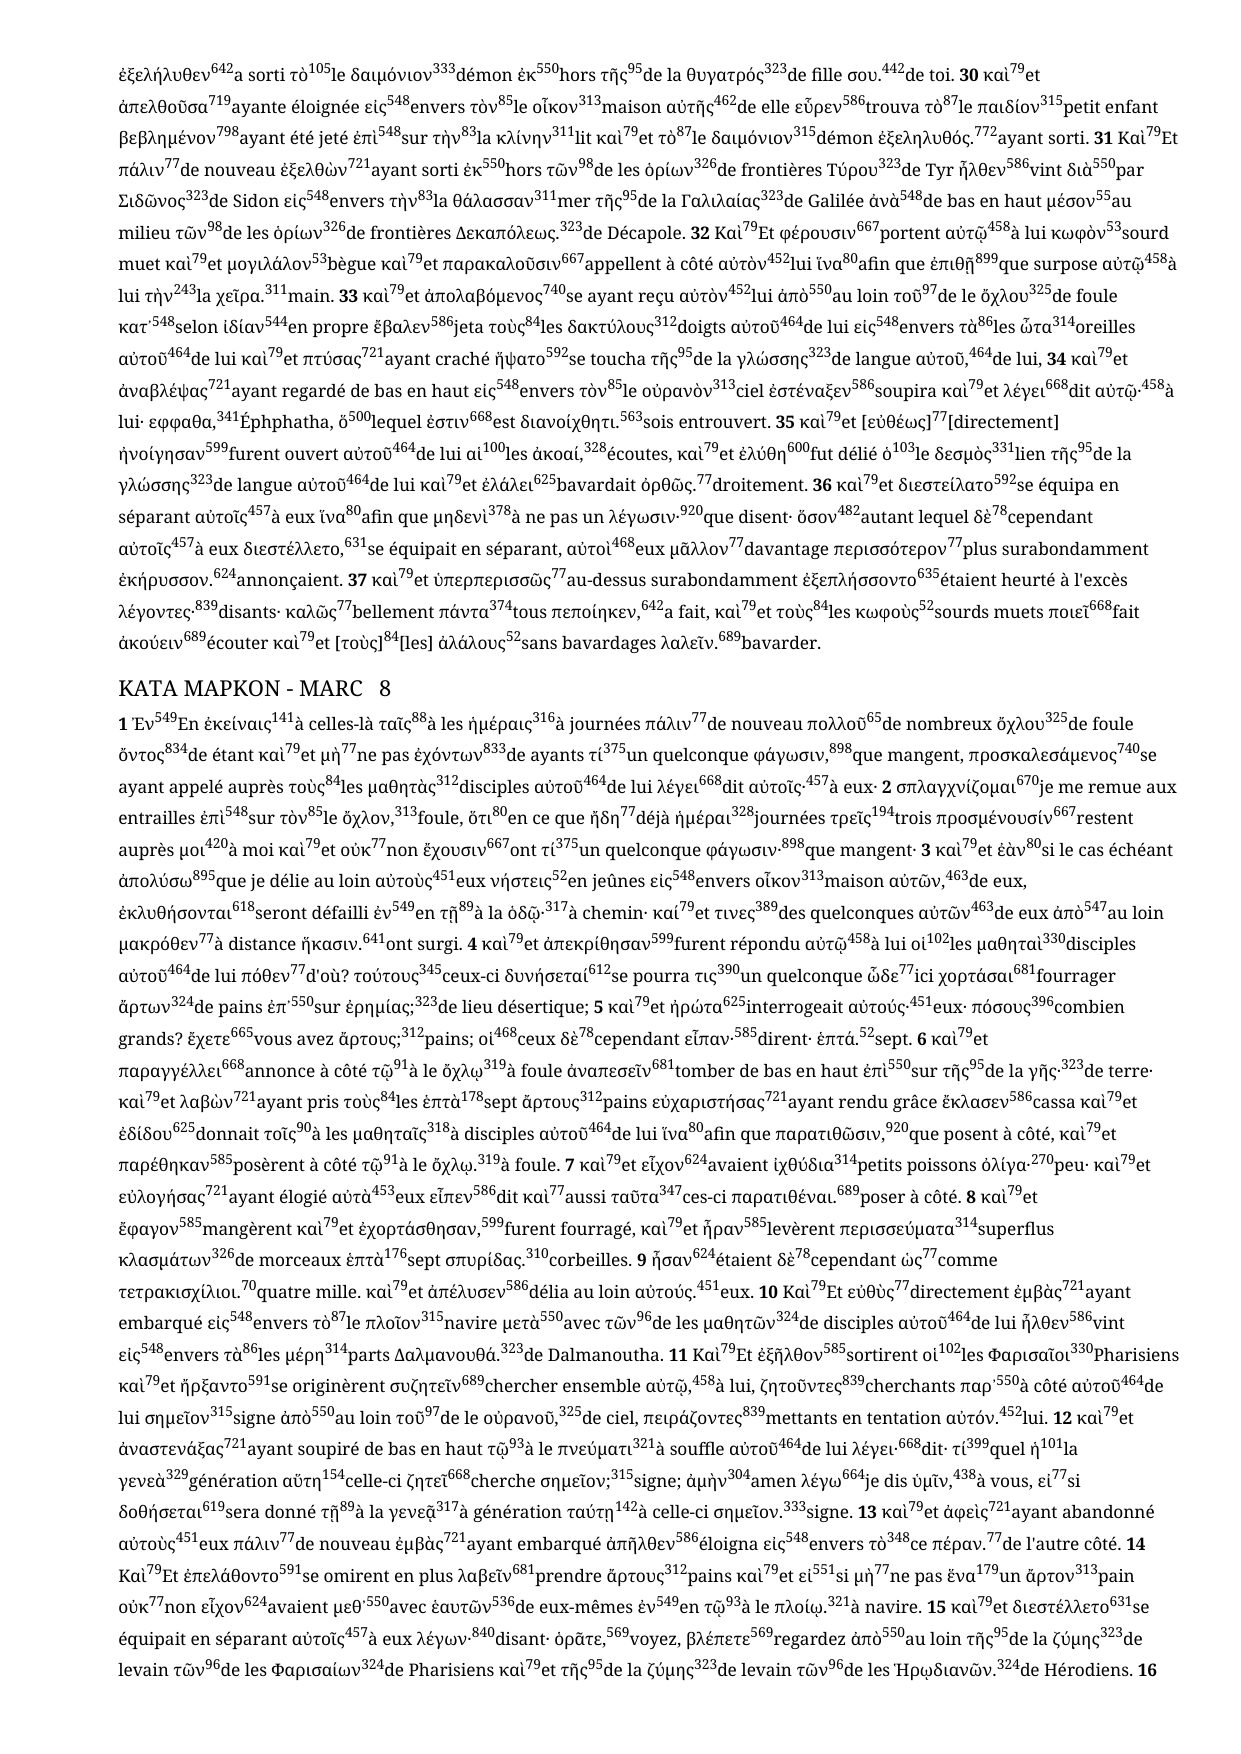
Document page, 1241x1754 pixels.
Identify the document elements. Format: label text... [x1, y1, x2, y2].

text 1 Ἐν549En ἐκείναις141à celles-là ταῖς88à les ἡμέραις316à journées πάλιν77de nouveau πολλοῦ65de nombreux ὄχλου325de foule ὄντος834de étant καὶ79et μὴ77ne pas ἐχόντων833de ayants τί375un quelconque φάγωσιν,898que mangent, προσκαλεσάμενος740se ayant appelé auprès τοὺς84les μαθητὰς312disciples αὐτοῦ464de lui λέγει668dit αὐτοῖς·457à eux· 2 σπλαγχνίζομαι670je me remue aux entrailles ἐπὶ548sur τὸν85le ὄχλον,313foule, ὅτι80en ce que ἤδη77déjà ἡμέραι328journées τρεῖς194trois προσμένουσίν667restent auprès μοι420à moi καὶ79et οὐκ77non ἔχουσιν667ont τί375un quelconque φάγωσιν·898que mangent· 3 καὶ79et ἐὰν80si le cas échéant ἀπολύσω895que je délie au loin αὐτοὺς451eux νήστεις52en jeûnes εἰς548envers οἶκον313maison αὐτῶν,463de eux, ἐκλυθήσονται618seront défailli ἐν549en τῇ89à la ὁδῷ·317à chemin· καί79et τινες389des quelconques αὐτῶν463de eux ἀπὸ547au loin μακρόθεν77à distance ἥκασιν.641ont surgi. 4 καὶ79et ἀπεκρίθησαν599furent répondu αὐτῷ458à lui οἱ102les μαθηταὶ330disciples αὐτοῦ464de lui πόθεν77d'où? τούτους345ceux-ci δυνήσεταί612se pourra τις390un quelconque ὧδε77ici χορτάσαι681fourrager ἄρτων324de pains ἐπ᾽550sur ἐρημίας;323de lieu désertique; 5 καὶ79et ἠρώτα625interrogeait αὐτούς·451eux· πόσους396combien grands? ἔχετε665vous avez ἄρτους;312pains; οἱ468ceux δὲ78cependant εἶπαν·585dirent· ἑπτά.52sept. 6 καὶ79et παραγγέλλει668annonce à côté τῷ91à le ὄχλῳ319à foule ἀναπεσεῖν681tomber de bas en haut ἐπὶ550sur τῆς95de la γῆς·323de terre· καὶ79et λαβὼν721ayant pris τοὺς84les ἑπτὰ178sept ἄρτους312pains εὐχαριστήσας721ayant rendu grâce ἔκλασεν586cassa καὶ79et ἐδίδου625donnait τοῖς90à les μαθηταῖς318à disciples αὐτοῦ464de lui ἵνα80afin que παρατιθῶσιν,920que posent à côté, καὶ79et παρέθηκαν585posèrent à côté τῷ91à le ὄχλῳ.319à foule. 7 καὶ79et εἶχον624avaient ἰχθύδια314petits poissons ὀλίγα·270peu· καὶ79et εὐλογήσας721ayant élogié αὐτὰ453eux εἶπεν586dit καὶ77aussi ταῦτα347ces-ci παρατιθέναι.689poser à côté. 8 καὶ79et ἔφαγον585mangèrent καὶ79et ἐχορτάσθησαν,599furent fourragé, καὶ79et ἦραν585levèrent περισσεύματα314superflus κλασμάτων326de morceaux ἑπτὰ176sept σπυρίδας.310corbeilles. 9 ἦσαν624étaient δὲ78cependant ὡς77comme τετρακισχίλιοι.70quatre mille. καὶ79et ἀπέλυσεν586délia au loin αὐτούς.451eux. 10 Καὶ79Et εὐθὺς77directement ἐμβὰς721ayant embarqué εἰς548envers τὸ87le πλοῖον315navire μετὰ550avec τῶν96de les μαθητῶν324de disciples αὐτοῦ464de lui ἦλθεν586vint εἰς548envers τὰ86les μέρη314parts Δαλμανουθά.323de Dalmanoutha. 11 Καὶ79Et ἐξῆλθον585sortirent οἱ102les Φαρισαῖοι330Pharisiens καὶ79et ἤρξαντο591se originèrent συζητεῖν689chercher ensemble αὐτῷ,458à lui, ζητοῦντες839cherchants παρ᾽550à côté αὐτοῦ464de lui σημεῖον315signe ἀπὸ550au loin τοῦ97de le οὐρανοῦ,325de ciel, πειράζοντες839mettants en tentation αὐτόν.452lui. 12 καὶ79et ἀναστενάξας721ayant soupiré de bas en haut τῷ93à le πνεύματι321à souffle αὐτοῦ464de lui λέγει·668dit· τί399quel ἡ101la γενεὰ329génération αὕτη154celle-ci ζητεῖ668cherche σημεῖον;315signe; ἀμὴν304amen λέγω664je dis ὑμῖν,438à vous, εἰ77si δοθήσεται619sera donné τῇ89à la γενεᾷ317à génération ταύτῃ142à celle-ci σημεῖον.333signe. 13 καὶ79et ἀφεὶς721ayant abandonné αὐτοὺς451eux πάλιν77de nouveau ἐμβὰς721ayant embarqué ἀπῆλθεν586éloigna εἰς548envers τὸ348ce πέραν.77de l'autre côté. 14 Καὶ79Et ἐπελάθοντο591se omirent en plus λαβεῖν681prendre ἄρτους312pains καὶ79et εἰ551si μὴ77ne pas ἕνα179un ἄρτον313pain οὐκ77non εἶχον624avaient μεθ᾽550avec ἑαυτῶν536de eux-mêmes ἐν549en τῷ93à le πλοίῳ.321à navire. 15 καὶ79et διεστέλλετο631se équipait en séparant αὐτοῖς457à eux λέγων·840disant· ὁρᾶτε,569voyez, βλέπετε569regardez ἀπὸ550au loin τῆς95de la ζύμης323de levain τῶν96de les Φαρισαίων324de Pharisiens καὶ79et τῆς95de la ζύμης323de levain τῶν96de les Ἡρῳδιανῶν.324de Hérodiens. 16 καὶ79et διελογίζοντο630se calculaient au-travers πρὸς548vers ἀλλήλους501les uns les autres ὅτι80en ce que ἄρτους312pains οὐκ77non ἔχουσιν.667ont. 17 καὶ79et γνοὺς721ayant connu ὁ103le Ἰησοῦς331Iésous λέγει668dit αὐτοῖς·457à eux· τί399quel διαλογίζεσθε671vous vous calculez au-travers ὅτι80en ce que ἄρτους312pains οὐκ77non ἔχετε;665vous avez; οὔπω77non encore νοεῖτε665vous intelligez οὐδὲ79non cependant συνίετε;665vous comprenez; πεπωρωμένην794ayante étée rendue calleux ἔχετε665vous avez τὴν83la καρδίαν311coeur ὑμῶν;441de vous; 18 ὀφθαλμοὺς312yeux ἔχοντες839ayants οὐ77non βλέπετε665vous regardez καὶ79et ὦτα314oreilles ἔχοντες839ayants οὐκ77non ἀκούετε;665vous écoutez; καὶ79et οὐ77non μνημονεύετε,665vous mémorez, 19 ὅτε80lorsque τοὺς84les πέντε178cinq ἄρτους312pains ἔκλασα582je cassai εἰς548envers τοὺς84les πεντακισχιλίους,52cinq mille, πόσους161combien grands? κοφίνους312couffins κλασμάτων326de morceaux πλήρεις52de plénitudes ἤρατε;583vous levâtes; λέγουσιν667disent αὐτῷ·458à lui· δώδεκα.52douze. 20 ὅτε80lorsque καὶ77aussi τοὺς84les ἑπτὰ52sept εἰς548envers τοὺς84les τετρακισχιλίους,52quatre mille, πόσων168de combien grandes? σπυρίδων322de corbeilles πληρώματα314plénitudes κλασμάτων326de morceaux ἤρατε;583vous levâtes; καὶ79et λέγουσιν667disent [αὐτῷ]·458[à lui]· ἑπτά.50sept. 21 καὶ79et ἔλεγεν625disait αὐτοῖς·457à eux· πῶς77comment? οὔπω77non encore συνίετε;665vous comprenez; 22 Καὶ79Et ἔρχονται673se viennent εἰς548envers Βηθσαϊδάν.311Bethsaïda. Καὶ79Et φέρουσιν667portent αὐτῷ458à lui τυφλὸν53aveugle καὶ79et παρακαλοῦσιν667appellent à côté αὐτὸν452lui ἵνα80afin que αὐτοῦ464de lui ἅψηται.905que se touche. 23 καὶ79et ἐπιλαβόμενος740se ayant emparé τῆς95de la χειρὸς323de main τοῦ97de le τυφλοῦ65de aveugle ἐξήνεγκεν586exporta αὐτὸν452lui ἔξω552au-dehors τῆς95de la κώμης323de village καὶ79et πτύσας721ayant craché εἰς548envers τὰ86les ὄμματα314yeux αὐτοῦ,464de lui, ἐπιθεὶς721ayant surposé τὰς82les χεῖρας310mains αὐτῷ458à lui ἐπηρώτα625surinterrogeait αὐτόν·452lui· εἴ340si τι375un quelconque βλέπεις;666tu regardes; 24 καὶ79et ἀναβλέψας721ayant regardé de bas en haut ἔλεγεν·625disait· βλέπω664je regarde τοὺς84les ἀνθρώπους312êtres humains ὅτι80en ce que ὡς80comme δένδρα314arbres ὁρῶ664je vois περιπατοῦντας.821piétinants autour. 25 εἶτα77puis πάλιν77de nouveau ἐπέθηκεν586surposa τὰς82les χεῖρας310mains ἐπὶ548sur τοὺς84les ὀφθαλμοὺς312yeux αὐτοῦ,464de lui, καὶ79et διέβλεψεν586regarda à travers καὶ79et ἀπεκατέστη586reconstitua καὶ79et ἐνέβλεπεν625entrait regard τηλαυγῶς77clairement au loin ἅπαντα.374en totalités. 26 καὶ79et ἀπέστειλεν586envoya αὐτὸν452lui εἰς548envers οἶκον313maison αὐτοῦ464de lui λέγων·840disant· μηδὲ77ni cependant εἰς548envers τὴν83la κώμην311village εἰσέλθῃς.897que tu viennes à l'intérieur. 27 Καὶ79Et ἐξῆλθεν586sortit ὁ103le Ἰησοῦς331Iésous καὶ79et οἱ102les μαθηταὶ330disciples αὐτοῦ464de lui εἰς548envers τὰς82les κώμας310villages Καισαρείας323de Kaesareia τῆς356de celle Φιλίππου·325de Philippe· καὶ79et ἐν549en τῇ89à la ὁδῷ317à chemin ἐπηρώτα625surinterrogeait τοὺς84les μαθητὰς312disciples αὐτοῦ464de lui λέγων840disant αὐτοῖς·457à eux· τίνα397quel με417moi λέγουσιν667disent οἱ102les ἄνθρωποι330êtres humains εἶναι;689être; 28 οἱ468ceux δὲ78cependant εἶπαν585dirent αὐτῷ458à lui λέγοντες839disants [ὅτι]80[en ce que] Ἰωάννην313Ioannes τὸν85le βαπτιστήν,313Baptiseur, καὶ79et ἄλλοι389autres Ἠλίαν,313Élia, ἄλλοι389autres δὲ78cependant ὅτι80en ce que εἷς71un τῶν96de les προφητῶν.324de prophètes. 29 καὶ79et αὐτὸς469lui ἐπηρώτα625surinterrogeait αὐτούς·451eux· ὑμεῖς447vous δὲ78cependant τίνα397quel με417moi λέγετε665vous dites εἶναι;689être; ἀποκριθεὶς760ayant été répondu δὲ78cependant ὁ103le Πέτρος331Pierre λέγει668dit αὐτῷ·458à lui· σὺ448toi εἶ666tu es ὁ103le χριστός.331Christ. 30 καὶ79et ἐπετίμησεν586survalorisa αὐτοῖς457à eux ἵνα80afin que μηδενὶ378à ne pas un λέγωσιν920que disent περὶ550autour αὐτοῦ.464de lui. 31 Καὶ79Et ἤρξατο592se origina διδάσκειν689enseigner αὐτοὺς451eux ὅτι80en ce que δεῖ668attache de lien τὸν85le υἱὸν313fils τοῦ97de le ἀνθρώπου325de être humain πολλὰ374nombreux παθεῖν681souffrir καὶ79et ἀποδοκιμασθῆναι683être éprouvé en rejet ὑπὸ550sous τῶν96de les πρεσβυτέρων64de plus anciens καὶ79et τῶν96de les ἀρχιερέων324de chefs sacrificateurs καὶ79et τῶν96de les γραμματέων324de lettrés καὶ79et ἀποκτανθῆναι683être tué catégoriquement καὶ79et μετὰ548après τρεῖς176trois ἡμέρας310journées ἀναστῆναι·681redresser· 32 καὶ79et παρρησίᾳ317à oralité franche τὸν85le λόγον313discours ἐλάλει.625bavardait. καὶ79et προσλαβόμενος740se ayant pris auprès αὐτὸν452lui ὁ103le Πέτρος331Pierre ἤρξατο592se origina ἐπιτιμᾶν689survaloriser αὐτῷ.458à lui. 33 ὁ469celui δὲ78cependant ἐπιστραφεὶς760ayant été tourné sur καὶ79et ἰδὼν721ayant vu τοὺς84les μαθητὰς312disciples αὐτοῦ464de lui ἐπετίμησεν586survalorisa Πέτρῳ319à Pierre καὶ79et λέγει·668dit· ὕπαγε570dirige en arrière ὀπίσω552derrière μου,424de moi, σατανᾶ,337Satanas, ὅτι80en ce que οὐ77non φρονεῖς666tu penses τὰ347ces τοῦ97de le θεοῦ325de Dieu ἀλλὰ79mais τὰ347ces τῶν96de les ἀνθρώπων.324de êtres humains. 34 Καὶ79Et προσκαλεσάμενος740se ayant appelé auprès τὸν85le ὄχλον313foule σὺν549avec τοῖς90à les μαθηταῖς318à disciples αὐτοῦ464de lui εἶπεν586dit αὐτοῖς·457à eux· εἴ80si τις390un quelconque θέλει668veut ὀπίσω552derrière μου424de moi ἀκολουθεῖν,689suivre, ἀπαρνησάσθω560se dénie ἑαυτὸν528lui-même καὶ79et ἀράτω556lève τὸν85le σταυρὸν313croix αὐτοῦ464de lui καὶ79et ἀκολουθείτω572suive μοι.420à moi. 35 ὃς498lequel γὰρ79car ἐὰν340si le cas échéant θέλῃ921que veuille τὴν83la ψυχὴν311âme αὐτοῦ464de lui σῶσαι681sauver ἀπολέσει606dépérira αὐτήν·450elle· ὃς498lequel δ᾽78cependant ἂν340le cas échéant ἀπολέσει606dépérira τὴν83la ψυχὴν311âme αὐτοῦ464de lui ἕνεκεν552à cause ἐμοῦ424de moi καὶ79et τοῦ99de le εὐαγγελίου327de évangile σώσει606sauvera αὐτήν.450elle. 36 τί399quel γὰρ79car ὠφελεῖ668profite ἄνθρωπον313être humain κερδῆσαι681gagner τὸν85le κόσμον313monde ὅλον269tout entier καὶ79et ζημιωθῆναι683être endommagé τὴν83la ψυχὴν311âme αὐτοῦ;464de lui; 37 τί399quel γὰρ79car δοῖ899que donne ἄνθρωπος331être humain ἀντάλλαγμα315en contre échange τῆς95de la ψυχῆς323de âme αὐτοῦ;464de lui; 38 ὃς498lequel γὰρ79car ἐὰν340si le cas échéant ἐπαισχυνθῇ911que soit eu honte sur με417moi καὶ79et τοὺς84les ἐμοὺς217miens λόγους312discours ἐν549en τῇ89à la γενεᾷ317à génération ταύτῃ142à celle-ci τῇ89à la μοιχαλίδι8à adultère καὶ79et ἁμαρτωλῷ,8à fauteuse, καὶ77aussi ὁ103le υἱὸς331fils τοῦ97de le ἀνθρώπου325de être humain ἐπαισχυνθήσεται619sera eu honte sur αὐτόν,452lui, ὅταν80lorsque le cas échéant ἔλθῃ899que vienne ἐν549en τῇ89à la δόξῃ317à gloire τοῦ97de le πατρὸς325de père αὐτοῦ464de lui μετὰ550avec τῶν96de les ἀγγέλων324de anges τῶν96de les ἁγίων.15de saints. [118, 707, 1181, 1682]
text 1 Καὶ79Et συνάγονται679sont menés ensemble πρὸς548vers αὐτὸν452lui οἱ102les Φαρισαῖοι330Pharisiens καί79et τινες389des quelconques τῶν96de les γραμματέων324de lettrés ἐλθόντες720ayants venus ἀπὸ550au loin Ἱεροσολύμων.326de Ierosolymas. 2 καὶ79et ἰδόντες720ayants vus τινὰς372des quelconques τῶν96de les μαθητῶν324de disciples αὐτοῦ464de lui ὅτι80en ce que κοιναῖς7à communes χερσίν,316à mains, τοῦτ᾽366ce-ci ἔστιν668est ἀνίπτοις,35à non lavées, ἐσθίουσιν667mangent τοὺς84les ἄρτους312pains 3 –935– οἱ102les γὰρ79car Φαρισαῖοι330Pharisiens καὶ79et πάντες286tous οἱ102les Ἰουδαῖοι70Ioudaiens ἐὰν80si le cas échéant μὴ77ne pas πυγμῇ317à poing serré νίψωνται904que se lavent τὰς82les χεῖρας310mains οὐκ77non ἐσθίουσιν,667mangent, κρατοῦντες839saisissants avec force τὴν83la παράδοσιν311transmission τῶν96de les πρεσβυτέρων,64de plus anciens, 4 καὶ79et ἀπ᾽550au loin ἀγορᾶς323de agora ἐὰν80si le cas échéant μὴ77ne pas βαπτίσωνται904que se baptisent οὐκ77non ἐσθίουσιν,667mangent, καὶ79et ἄλλα391autres πολλά288nombreux ἐστιν668est ἃ481lesquels παρέλαβον585prirent à côté κρατεῖν,689saisir avec force, βαπτισμοὺς312baptisations ποτηρίων326de récipients à boire καὶ79et ξεστῶν324de cruches καὶ79et χαλκίων326de ustensiles en cuivres [καὶ79[et κλινῶν]322de lits] –935– 5 καὶ79et ἐπερωτῶσιν667surinterrogent αὐτὸν452lui οἱ102les Φαρισαῖοι330Pharisiens καὶ79et οἱ102les γραμματεῖς·330lettrés· διὰ548par le fait de τί399quel οὐ77non περιπατοῦσιν667piétinent autour οἱ102les μαθηταί330disciples σου442de toi κατὰ548selon τὴν83la παράδοσιν311transmission τῶν96de les πρεσβυτέρων,64de plus anciens, ἀλλὰ79mais κοιναῖς7à communes χερσὶν316à mains ἐσθίουσιν667mangent τὸν85le ἄρτον;313pain; 6 Ὁ469Celui δὲ78cependant ἀποκριθεὶς760ayant été répondu εἶπεν586dit αὐτοῖς·457à eux· ὅτι80en ce que καλῶς77bellement ἐπροφήτευσεν586prophétisa Ἠσαΐας331Ésaïa περὶ550autour ὑμῶν441de vous τῶν96de les ὑποκριτῶν,324de hypocrites, ὡς80comme γέγραπται654a été graphé [ὅτι]80[en ce que] οὗτος156celui-ci ὁ103le λαὸς331peuple τοῖς92à les χείλεσίν320à lèvres με417moi τιμᾷ,668valorise, ἡ101la δὲ78cependant καρδία329coeur αὐτῶν463de eux πόρρω77loin devant ἀπέχει668tient au loin ἀπ᾽550au loin ἐμοῦ·424de moi· 7 μάτην77vainement δὲ78cependant σέβονταί673se vénèrent με417moi διδάσκοντες839enseignants διδασκαλίας310enseignements ἐντάλματα314commandements ἀνθρώπων.324de êtres humains. 8 ἀφέντες720ayants abandonnés τὴν83la ἐντολὴν311commandement τοῦ97de le θεοῦ325de Dieu κρατεῖτε665vous saisissez avec force τὴν83la παράδοσιν311transmission τῶν96de les ἀνθρώπων.324de êtres humains. 9 καὶ79et ἔλεγεν625disait αὐτοῖς·457à eux· καλῶς77bellement ἀθετεῖτε665vous démettez τὴν83la ἐντολὴν311commandement τοῦ97de le θεοῦ,325de Dieu, ἵνα80afin que τὴν83la παράδοσιν311transmission ὑμῶν441de vous τηρήσητε.896que vous gardiez. 10 Μωϋσῆς331Môusês γὰρ79car εἶπεν·586dit· τίμα570valorise τὸν85le πατέρα313père σου442de toi καὶ79et τὴν83la μητέρα311mère σου,442de toi, καί·79et· ὁ364celui κακολογῶν840discourant en mal πατέρα313père ἢ79ou μητέρα311mère θανάτῳ319à trépas τελευτάτω.572parvienne à l'achèvement. 11 ὑμεῖς447vous δὲ78cependant λέγετε·665vous dites· ἐὰν80si le cas échéant εἴπῃ899que dise ἄνθρωπος331être humain τῷ91à le πατρὶ319à père ἢ79ou τῇ89à la μητρί·317à mère· κορβᾶν,341korban, ὅ500lequel ἐστιν668est δῶρον,333don, ὃ482lequel ἐὰν340si le cas échéant ἐξ550hors ἐμοῦ424de moi ὠφεληθῇς,909que tu sois profité, 12 οὐκέτι77non plus ἀφίετε665vous abandonnez αὐτὸν452lui οὐδὲν375aucun ποιῆσαι681faire τῷ91à le πατρὶ319à père ἢ79ou τῇ89à la μητρί,317à mère, 13 ἀκυροῦντες839annulants τὸν85le λόγον313discours τοῦ97de le θεοῦ325de Dieu τῇ89à la παραδόσει317à transmission ὑμῶν441de vous ᾗ484à laquelle παρεδώκατε·583vous transmîtes· καὶ79et παρόμοια5ressemblants à côté τοιαῦτα347tels πολλὰ270nombreux ποιεῖτε.665vous faites. 14 Καὶ79Et προσκαλεσάμενος740se ayant appelé auprès πάλιν77de nouveau τὸν85le ὄχλον313foule ἔλεγεν625disait αὐτοῖς·457à eux· ἀκούσατέ553écoutez μου424de moi πάντες389tous καὶ79et σύνετε.553comprenez. 15 οὐδέν392aucun ἐστιν668est ἔξωθεν552au dehors τοῦ97de le ἀνθρώπου325de être humain εἰσπορευόμενον869se allant à l'intérieur εἰς548envers αὐτὸν452lui ὃ500lequel δύναται674se peut κοινῶσαι681rendre commun αὐτόν,452lui, ἀλλὰ79mais τὰ365ces ἐκ550hors τοῦ97de le ἀνθρώπου325de être humain ἐκπορευόμενά868se allants au dehors ἐστιν668est τὰ365ces κοινοῦντα841rendants communs τὸν85le ἄνθρωπον.313être humain. 16 17 Καὶ79Et ὅτε80lorsque εἰσῆλθεν586vint à l'intérieur εἰς548envers οἶκον313maison ἀπὸ550au loin τοῦ97de le ὄχλου,325de foule, ἐπηρώτων624surinterrogeaient αὐτὸν452lui οἱ102les μαθηταὶ330disciples αὐτοῦ464de lui τὴν83la παραβολήν.311parabole. 18 καὶ79et λέγει668dit αὐτοῖς·457à eux· οὕτως77ainsi καὶ77aussi ὑμεῖς447vous ἀσύνετοί46sans capables de comprendre ἐστε;665vous êtes; οὐ77non νοεῖτε665vous intelligez ὅτι80en ce que πᾶν392tout τὸ366ce ἔξωθεν77au dehors εἰσπορευόμενον869se allant à l'intérieur εἰς548envers τὸν85le ἄνθρωπον313être humain οὐ77non δύναται674se peut αὐτὸν452lui κοινῶσαι681rendre commun 19 ὅτι80en ce que οὐκ77non εἰσπορεύεται674se va à l'intérieur αὐτοῦ464de lui εἰς548envers τὴν83la καρδίαν311coeur ἀλλ᾽79mais εἰς548envers τὴν83la κοιλίαν,311cavité ventrale, καὶ79et εἰς548envers τὸν85le ἀφεδρῶνα313latrine ἐκπορεύεται,674se va au dehors, καθαρίζων840purifiant πάντα270tous τὰ86les βρώματα;314aliments; 20 ἔλεγεν625disait δὲ78cependant ὅτι80en ce que τὸ366ce ἐκ550hors τοῦ97de le ἀνθρώπου325de être humain ἐκπορευόμενον,869se allant au dehors, ἐκεῖνο366ce-là κοινοῖ668rend commun τὸν85le ἄνθρωπον.313être humain. 21 ἔσωθεν77au dedans γὰρ79car ἐκ550hors τῆς95de la καρδίας323de coeur τῶν96de les ἀνθρώπων324de êtres humains οἱ102les διαλογισμοὶ330calculs au-travers οἱ102les κακοὶ21malicieux ἐκπορεύονται,673se vont au dehors, πορνεῖαι,328pornations, κλοπαί,328vols, φόνοι,330meurtres, 22 μοιχεῖαι,328adultérations, πλεονεξίαι,328cupidités, πονηρίαι,328méchancetés, δόλος,331fraude, ἀσέλγεια,329luxure, ὀφθαλμὸς331oeil πονηρός,71méchant, βλασφημία,329blasphémie, ὑπερηφανία,329prétention, ἀφροσύνη·329insouciance· 23 πάντα288tous ταῦτα157ces-ci τὰ104les πονηρὰ72méchants ἔσωθεν77au dedans ἐκπορεύεται674se va au dehors καὶ79et κοινοῖ668rend commun τὸν85le ἄνθρωπον.313être humain. 24 Ἐκεῖθεν77De là δὲ78cependant ἀναστὰς721ayant redressé ἀπῆλθεν586éloigna εἰς548envers τὰ86les ὅρια314frontières Τύρου323de Tyr καὶ79et Σιδῶνος.323de Sidon. Καὶ79Et εἰσελθὼν721ayant venu à l'intérieur εἰς548envers οἰκίαν311maison d'habitation οὐδένα373aucun ἤθελεν625voulait γνῶναι,681connaître, καὶ79et οὐκ77non ἠδυνάσθη600fut pu λαθεῖν·681omettre· 25 ἀλλ᾽79mais εὐθὺς77directement ἀκούσασα719ayante écoutée γυνὴ329femme περὶ550autour αὐτοῦ,464de lui, ἧς490de laquelle εἶχεν625avait τὸ105le θυγάτριον333petite fille αὐτῆς462de elle πνεῦμα315souffle ἀκάθαρτον,6impur, ἐλθοῦσα719ayante venue προσέπεσεν586tomba vers πρὸς548vers τοὺς84les πόδας312pieds αὐτοῦ·464de lui· 26 ἡ101la δὲ78cependant γυνὴ329femme ἦν625était Ἑλληνίς,329Hellène, Συροφοινίκισσα329Syrienne-Phénicienne τῷ93à le γένει·321à genre· καὶ79et ἠρώτα625interrogeait αὐτὸν452lui ἵνα80afin que τὸ87le δαιμόνιον315démon ἐκβάλῃ899que éjecte ἐκ550hors τῆς95de la θυγατρὸς323de fille αὐτῆς.462de elle. 27 καὶ79et ἔλεγεν625disait αὐτῇ·456à elle· ἄφες554abandonne πρῶτον77premièrement χορτασθῆναι683être fourragé τὰ86les τέκνα,314enfants, οὐ77non γάρ79car ἐστιν668est καλὸν49beau λαβεῖν681prendre τὸν85le ἄρτον313pain τῶν98de les τέκνων326de enfants καὶ79et τοῖς92à les κυναρίοις320à chiots βαλεῖν.681jeter. 28 ἡ467celle δὲ78cependant ἀπεκρίθη600fut répondu καὶ79et λέγει668dit αὐτῷ·458à lui· ναί,304oui, κύριε·337Maître· καὶ77aussi τὰ104les κυνάρια332chiots ὑποκάτω552en dessous vers le bas τῆς95de la τραπέζης323de table ἐσθίουσιν667mangent ἀπὸ550au loin τῶν98de les ψιχίων326de miettes τῶν98de les παιδίων.326de petits enfants. 29 καὶ79et εἶπεν586dit αὐτῇ·456à elle· διὰ548par le fait de τοῦτον138celui-ci τὸν85le λόγον313discours ὕπαγε,570dirige en arrière, ἐξελήλυθεν642a sorti τὸ105le δαιμόνιον333démon ἐκ550hors τῆς95de la θυγατρός323de fille σου.442de toi. 30 καὶ79et ἀπελθοῦσα719ayante éloignée εἰς548envers τὸν85le οἶκον313maison αὐτῆς462de elle εὗρεν586trouva τὸ87le παιδίον315petit enfant βεβλημένον798ayant été jeté ἐπὶ548sur τὴν83la κλίνην311lit καὶ79et τὸ87le δαιμόνιον315démon ἐξεληλυθός.772ayant sorti. 31 Καὶ79Et πάλιν77de nouveau ἐξελθὼν721ayant sorti ἐκ550hors τῶν98de les ὁρίων326de frontières Τύρου323de Tyr ἦλθεν586vint διὰ550par Σιδῶνος323de Sidon εἰς548envers τὴν83la θάλασσαν311mer τῆς95de la Γαλιλαίας323de Galilée ἀνὰ548de bas en haut μέσον55au milieu τῶν98de les ὁρίων326de frontières Δεκαπόλεως.323de Décapole. 32 Καὶ79Et φέρουσιν667portent αὐτῷ458à lui κωφὸν53sourd muet καὶ79et μογιλάλον53bègue καὶ79et παρακαλοῦσιν667appellent à côté αὐτὸν452lui ἵνα80afin que ἐπιθῇ899que surpose αὐτῷ458à lui τὴν243la χεῖρα.311main. 33 καὶ79et ἀπολαβόμενος740se ayant reçu αὐτὸν452lui ἀπὸ550au loin τοῦ97de le ὄχλου325de foule κατ᾽548selon ἰδίαν544en propre ἔβαλεν586jeta τοὺς84les δακτύλους312doigts αὐτοῦ464de lui εἰς548envers τὰ86les ὦτα314oreilles αὐτοῦ464de lui καὶ79et πτύσας721ayant craché ἥψατο592se toucha τῆς95de la γλώσσης323de langue αὐτοῦ,464de lui, 34 καὶ79et ἀναβλέψας721ayant regardé de bas en haut εἰς548envers τὸν85le οὐρανὸν313ciel ἐστέναξεν586soupira καὶ79et λέγει668dit αὐτῷ·458à lui· εφφαθα,341Éphphatha, ὅ500lequel ἐστιν668est διανοίχθητι.563sois entrouvert. 35 καὶ79et [εὐθέως]77[directement] ἠνοίγησαν599furent ouvert αὐτοῦ464de lui αἱ100les ἀκοαί,328écoutes, καὶ79et ἐλύθη600fut délié ὁ103le δεσμὸς331lien τῆς95de la γλώσσης323de langue αὐτοῦ464de lui καὶ79et ἐλάλει625bavardait ὀρθῶς.77droitement. 36 καὶ79et διεστείλατο592se équipa en séparant αὐτοῖς457à eux ἵνα80afin que μηδενὶ378à ne pas un λέγωσιν·920que disent· ὅσον482autant lequel δὲ78cependant αὐτοῖς457à eux διεστέλλετο,631se équipait en séparant, αὐτοὶ468eux μᾶλλον77davantage περισσότερον77plus surabondamment ἐκήρυσσον.624annonçaient. 37 καὶ79et ὑπερπερισσῶς77au-dessus surabondamment ἐξεπλήσσοντο635étaient heurté à l'excès λέγοντες·839disants· καλῶς77bellement πάντα374tous πεποίηκεν,642a fait, καὶ79et τοὺς84les κωφοὺς52sourds muets ποιεῖ668fait ἀκούειν689écouter καὶ79et [τοὺς]84[les] ἀλάλους52sans bavardages λαλεῖν.689bavarder. [118, 59, 1181, 655]
text ΚΑΤΑ ΜΑΡΚΟΝ - MARC 8 [118, 673, 1181, 703]
